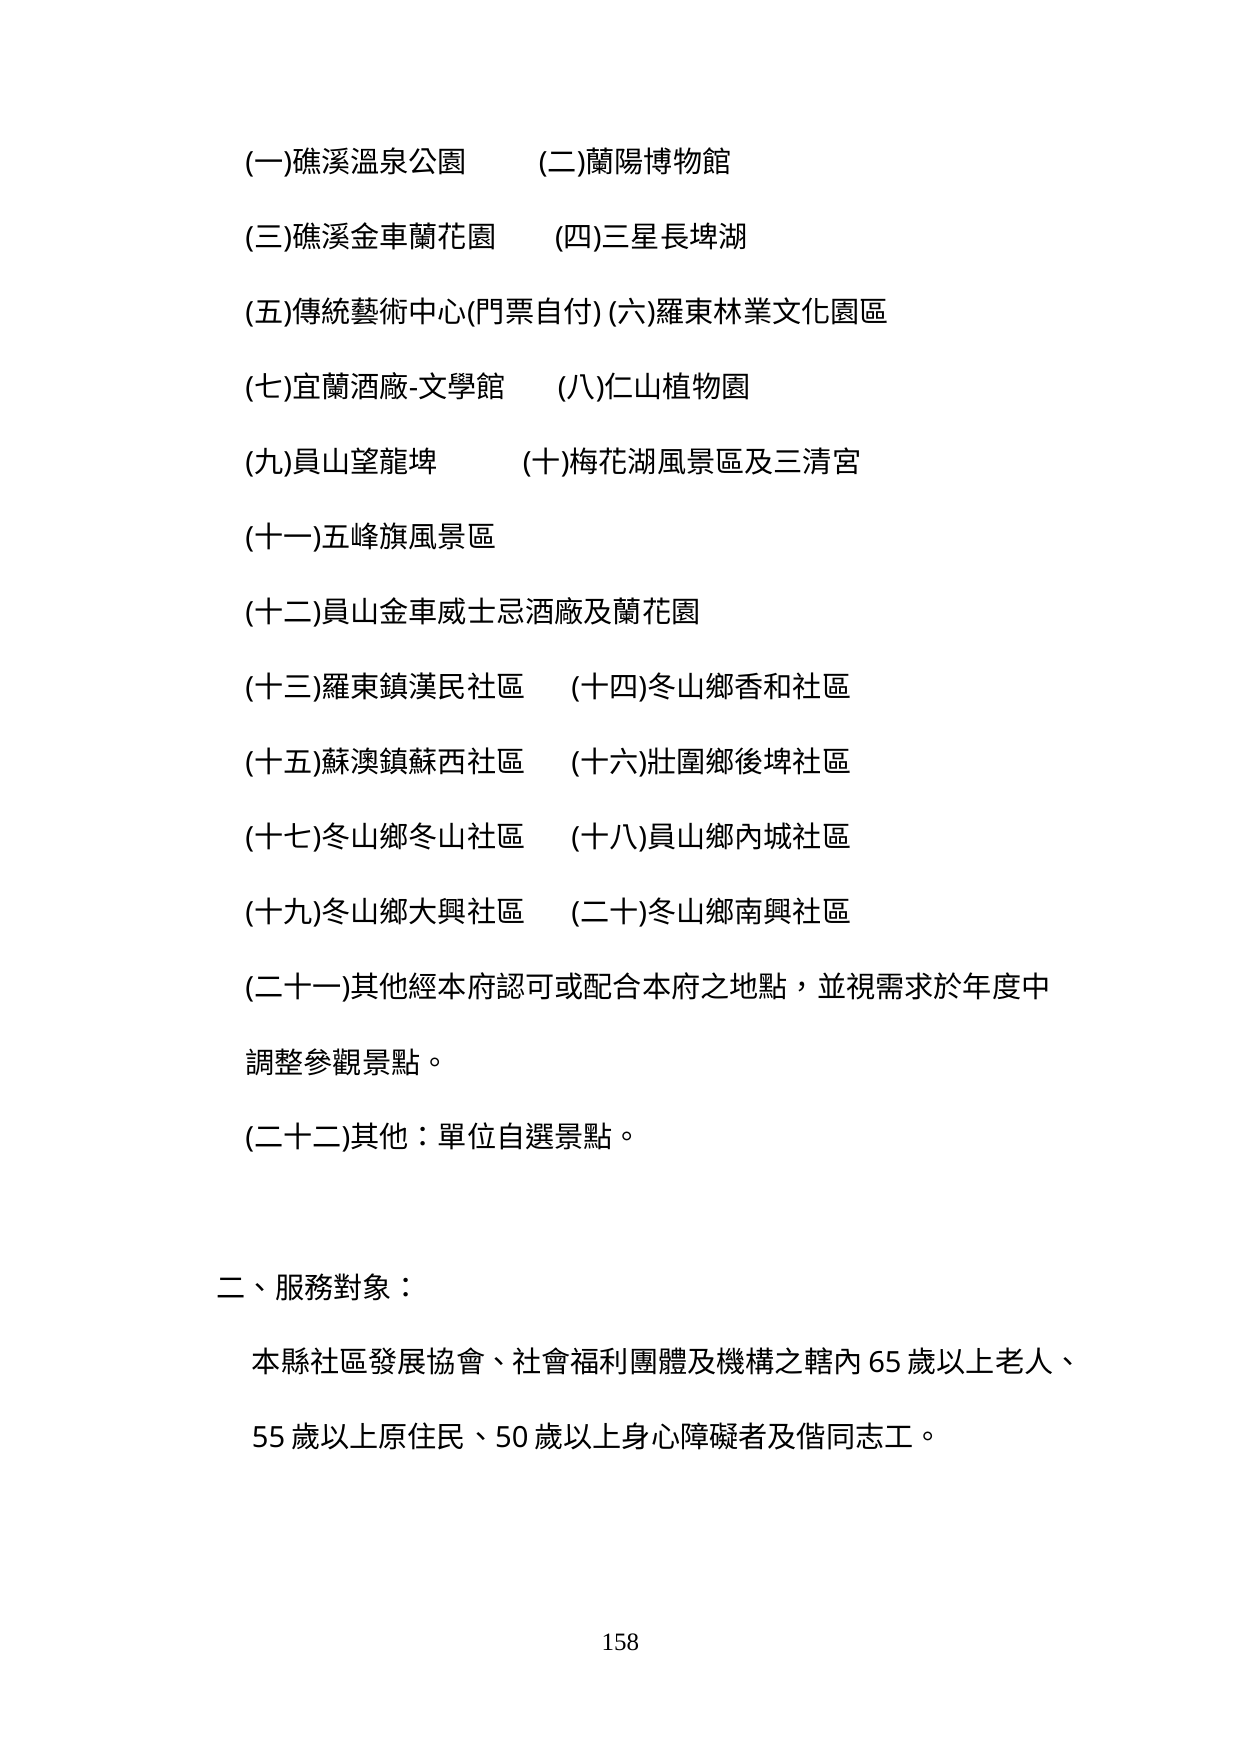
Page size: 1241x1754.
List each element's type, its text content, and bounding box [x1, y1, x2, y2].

text (十五)蘇澳鎮蘇西社區 (十六)壯圍鄉後埤社區 [245, 723, 1053, 798]
text (五)傳統藝術中心(門票自付) (六)羅東林業文化園區 [245, 273, 1053, 348]
text (十七)冬山鄉冬山社區 (十八)員山鄉內城社區 [245, 798, 1053, 873]
text 本縣社區發展協會、社會福利團體及機構之轄內65歲以上老人、55歲以上原住民、50歲以上身心障礙者及偕同志工。 [252, 1323, 1053, 1473]
text (二十二)其他：單位自選景點。 [245, 1098, 1053, 1173]
text (七)宜蘭酒廠-文學館 (八)仁山植物園 [245, 348, 1053, 423]
text (十九)冬山鄉大興社區 (二十)冬山鄉南興社區 [245, 873, 1053, 948]
text (九)員山望龍埤 (十)梅花湖風景區及三清宮 [245, 423, 1053, 498]
text (二十一)其他經本府認可或配合本府之地點，並視需求於年度中調整參觀景點。 [245, 948, 1053, 1098]
text (十一)五峰旗風景區 [245, 498, 1053, 573]
text (一)礁溪溫泉公園 (二)蘭陽博物館 [245, 123, 1053, 198]
text (十二)員山金車威士忌酒廠及蘭花園 [245, 573, 1053, 648]
text (十三)羅東鎮漢民社區 (十四)冬山鄉香和社區 [245, 648, 1053, 723]
text 二、服務對象： [187, 1248, 1053, 1323]
text (三)礁溪金車蘭花園 (四)三星長埤湖 [245, 198, 1053, 273]
